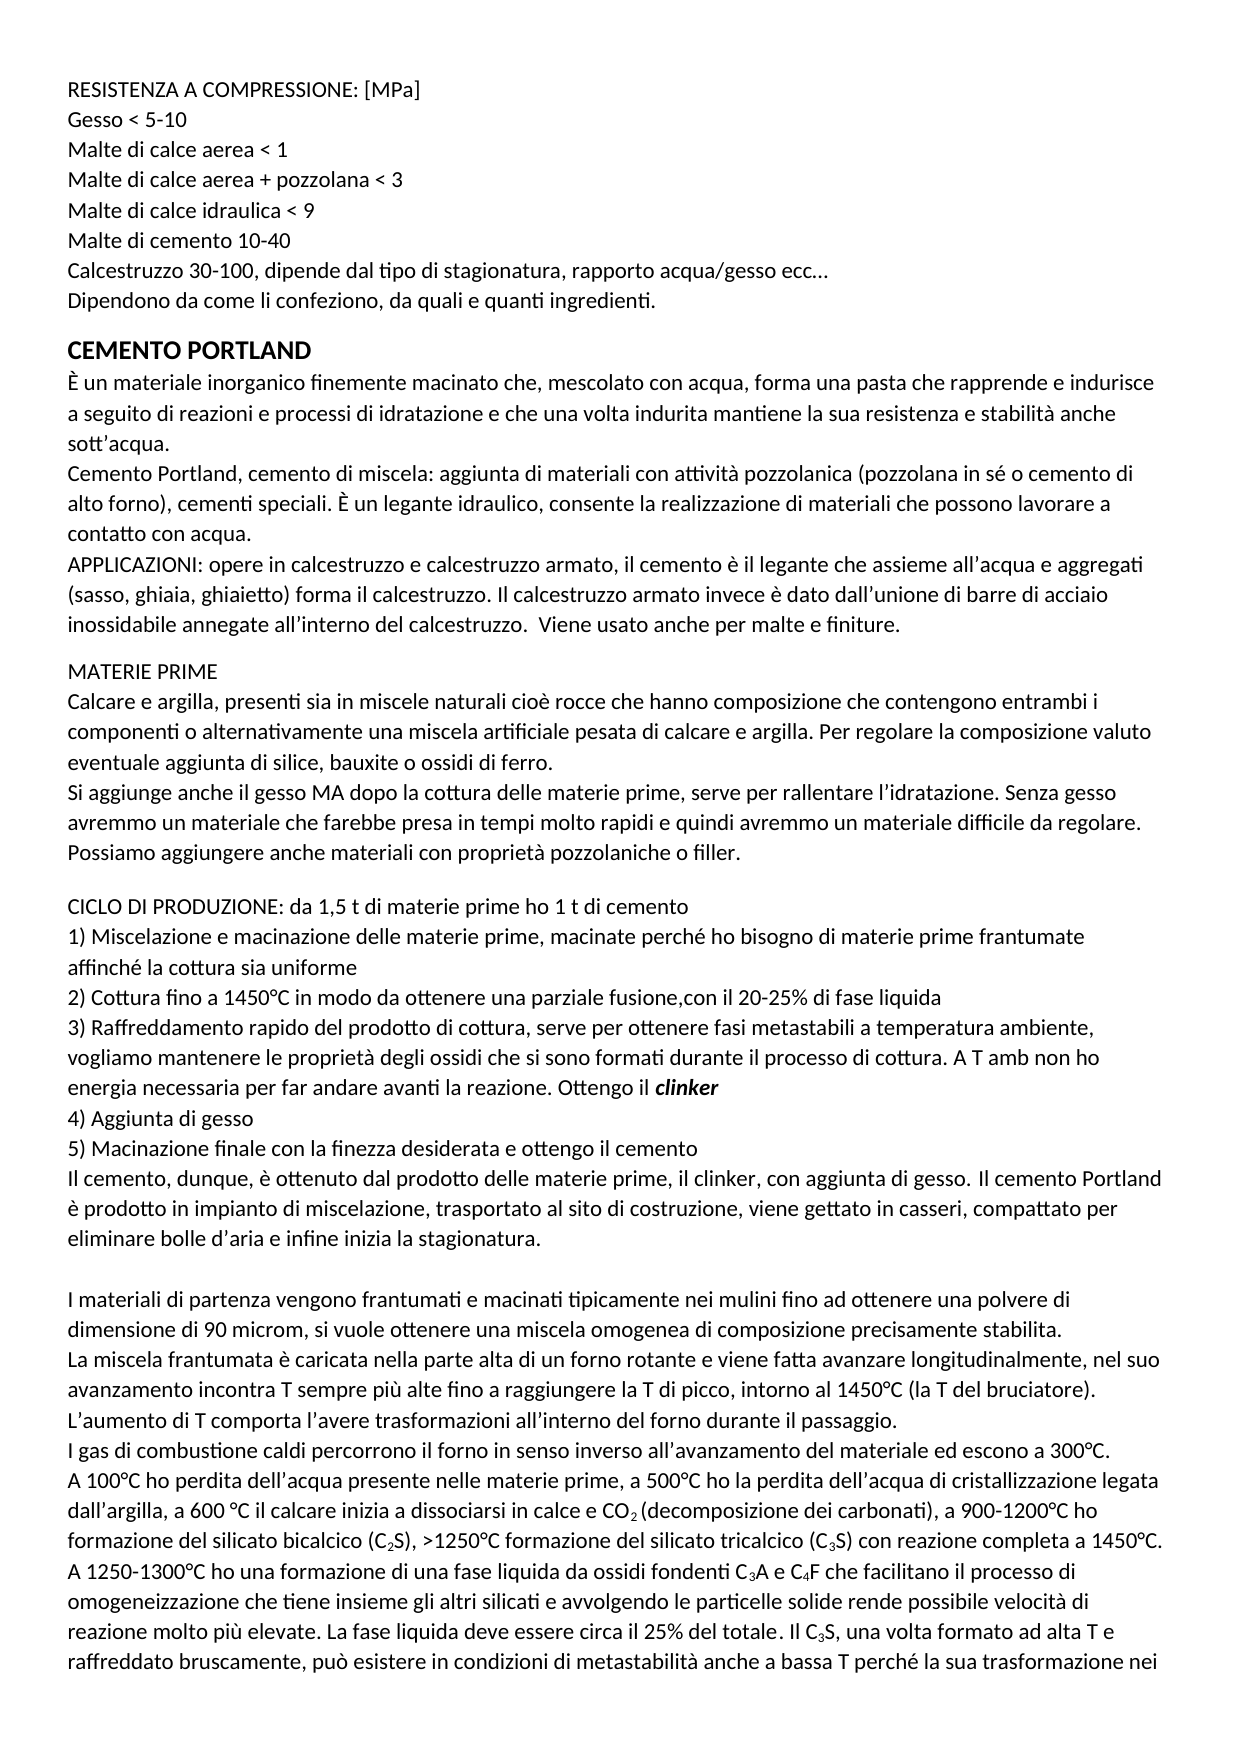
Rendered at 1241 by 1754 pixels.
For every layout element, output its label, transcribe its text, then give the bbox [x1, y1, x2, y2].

text CEMENTO PORTLAND È un materiale inorganico finemente macinato che, mescolato con acqua, forma una pasta che rapprende e indurisce a seguito di reazioni e processi di idratazione e che una volta indurita mantiene la sua resistenza e stabilità anche sott’acqua. Cemento Portland, cemento di miscela: aggiunta di materiali con attività pozzolanica (pozzolana in sé o cemento di alto forno), cementi speciali. È un legante idraulico, consente la realizzazione di materiali che possono lavorare a contatto con acqua. APPLICAZIONI: opere in calcestruzzo e calcestruzzo armato, il cemento è il legante che assieme all’acqua e aggregati (sasso, ghiaia, ghiaietto) forma il calcestruzzo. Il calcestruzzo armato invece è dato dall’unione di barre di acciaio inossidabile annegate all’interno del calcestruzzo. Viene usato anche per malte e finiture. [67, 333, 1165, 638]
text RESISTENZA A COMPRESSIONE: [MPa] Gesso < 5-10 Malte di calce aerea < 1 Malte di calce aerea + pozzolana < 3 Malte di calce idraulica < 9 Malte di cemento 10-40 Calcestruzzo 30-100, dipende dal tipo di stagionatura, rapporto acqua/gesso ecc… Dipendono da come li confeziono, da quali e quanti ingredienti. [67, 75, 1165, 314]
text CICLO DI PRODUZIONE: da 1,5 t di materie prime ho 1 t di cemento 1) Miscelazione e macinazione delle materie prime, macinate perché ho bisogno di materie prime frantumate affinché la cottura sia uniforme 2) Cottura fino a 1450°C in modo da ottenere una parziale fusione,con il 20-25% di fase liquida 3) Raffreddamento rapido del prodotto di cottura, serve per ottenere fasi metastabili a temperatura ambiente, vogliamo mantenere le proprietà degli ossidi che si sono formati durante il processo di cottura. A T amb non ho energia necessaria per far andare avanti la reazione. Ottengo il clinker 4) Aggiunta di gesso 5) Macinazione finale con la finezza desiderata e ottengo il cemento Il cemento, dunque, è ottenuto dal prodotto delle materie prime, il clinker, con aggiunta di gesso. Il cemento Portland è prodotto in impianto di miscelazione, trasportato al sito di costruzione, viene gettato in casseri, compattato per eliminare bolle d’aria e infine inizia la stagionatura. I materiali di partenza vengono frantumati e macinati tipicamente nei mulini fino ad ottenere una polvere di dimensione di 90 microm, si vuole ottenere una miscela omogenea di composizione precisamente stabilita. La miscela frantumata è caricata nella parte alta di un forno rotante e viene fatta avanzare longitudinalmente, nel suo avanzamento incontra T sempre più alte fino a raggiungere la T di picco, intorno al 1450°C (la T del bruciatore). L’aumento di T comporta l’avere trasformazioni all’interno del forno durante il passaggio. I gas di combustione caldi percorrono il forno in senso inverso all’avanzamento del materiale ed escono a 300°C. A 100°C ho perdita dell’acqua presente nelle materie prime, a 500°C ho la perdita dell’acqua di cristallizzazione legata dall’argilla, a 600 °C il calcare inizia a dissociarsi in calce e CO2 (decomposizione dei carbonati), a 900-1200°C ho formazione del silicato bicalcico (C2S), >1250°C formazione del silicato tricalcico (C3S) con reazione completa a 1450°C. A 1250-1300°C ho una formazione di una fase liquida da ossidi fondenti C3A e C4F che facilitano il processo di omogeneizzazione che tiene insieme gli altri silicati e avvolgendo le particelle solide rende possibile velocità di reazione molto più elevate. La fase liquida deve essere circa il 25% del totale. Il C3S, una volta formato ad alta T e raffreddato bruscamente, può esistere in condizioni di metastabilità anche a bassa T perché la sua trasformazione nei [67, 892, 1165, 1676]
text MATERIE PRIME Calcare e argilla, presenti sia in miscele naturali cioè rocce che hanno composizione che contengono entrambi i componenti o alternativamente una miscela artificiale pesata di calcare e argilla. Per regolare la composizione valuto eventuale aggiunta di silice, bauxite o ossidi di ferro. Si aggiunge anche il gesso MA dopo la cottura delle materie prime, serve per rallentare l’idratazione. Senza gesso avremmo un materiale che farebbe presa in tempi molto rapidi e quindi avremmo un materiale difficile da regolare. Possiamo aggiungere anche materiali con proprietà pozzolaniche o filler. [67, 657, 1165, 866]
